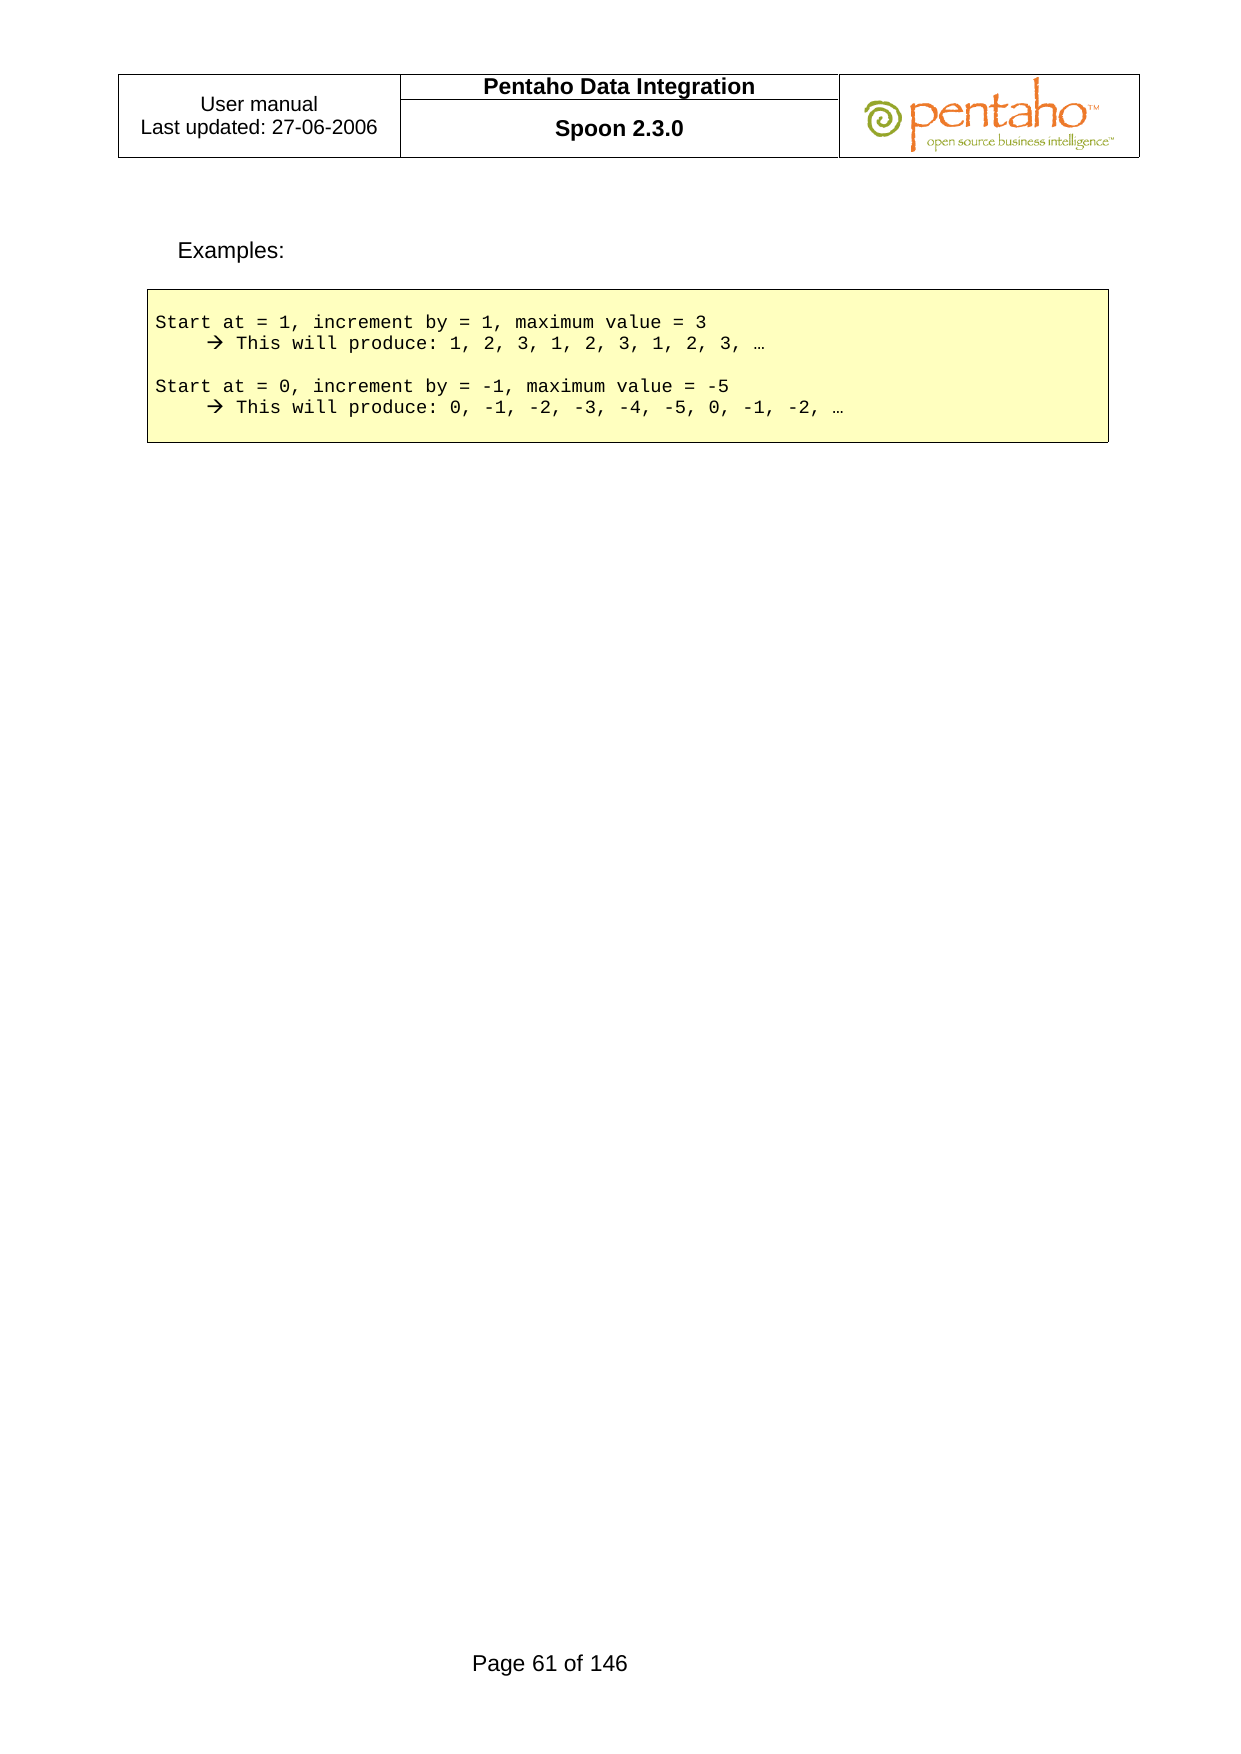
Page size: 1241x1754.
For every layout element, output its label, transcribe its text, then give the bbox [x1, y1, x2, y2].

text Start at = 1, increment by = 1, maximum value = 3 [148, 311, 1108, 332]
text  This will produce: 1, 2, 3, 1, 2, 3, 1, 2, 3, … [148, 332, 1108, 353]
text Examples: [177, 238, 1137, 264]
text  This will produce: 0, -1, -2, -3, -4, -5, 0, -1, -2, … [148, 396, 1108, 417]
text Start at = 0, increment by = -1, maximum value = -5 [148, 374, 1108, 396]
